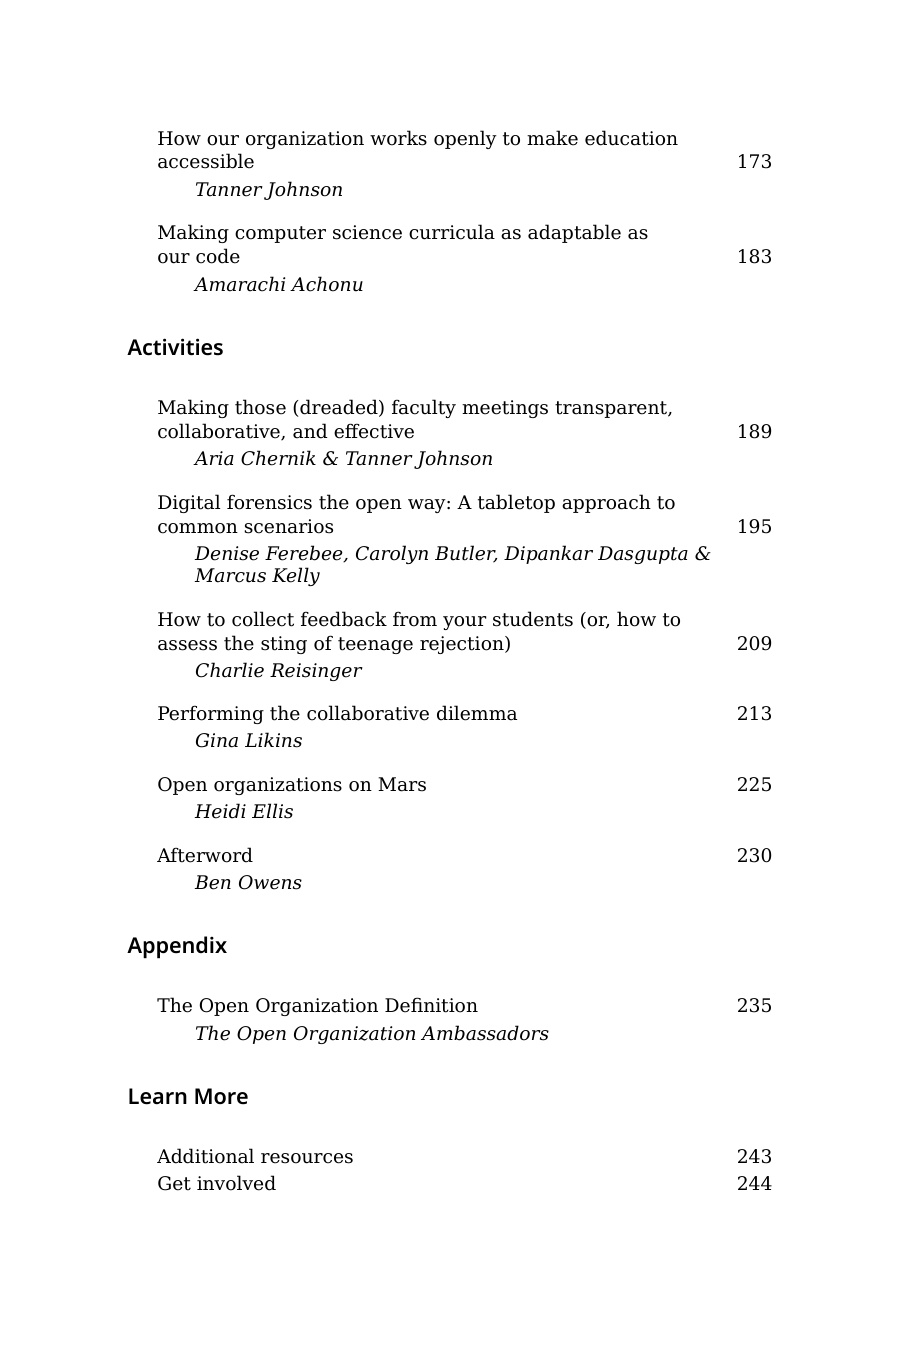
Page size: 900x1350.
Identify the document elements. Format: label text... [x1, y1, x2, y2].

text How to collect feedback from your students (or, how to assess the sting of teenage rejection) 209 [157, 608, 772, 654]
text The Open Organization Ambassadors [195, 1023, 772, 1066]
text How our organization works openly to make education accessible 173 [157, 127, 772, 173]
text Open organizations on Mars 225 [157, 774, 772, 796]
text Charlie Reisinger [195, 660, 772, 703]
text Making those (dreaded) faculty meetings transparent, collaborative, and effective 189 [157, 397, 772, 443]
text Activities [127, 332, 772, 394]
text Performing the collaborative dilemma 213 [157, 703, 772, 725]
text Aria Chernik & Tanner Johnson [195, 448, 772, 492]
text Afterword 230 [157, 845, 772, 867]
text Additional resources 243 [157, 1146, 772, 1168]
text Denise Ferebee, Carolyn Butler, Dipankar Dasgupta & Marcus Kelly [195, 543, 772, 608]
text Ben Owens [195, 872, 772, 916]
text Get involved 244 [157, 1173, 772, 1195]
text The Open Organization Definition 235 [157, 996, 772, 1017]
text Amarachi Achonu [195, 273, 772, 317]
text Making computer science curricula as adaptable as our code 183 [157, 222, 772, 268]
text Appendix [127, 931, 772, 993]
text Heidi Ellis [195, 801, 772, 845]
text Gina Likins [195, 731, 772, 774]
text Tanner Johnson [195, 179, 772, 222]
text Digital forensics the open way: A tabletop approach to common scenarios 195 [157, 492, 772, 538]
text Learn More [127, 1081, 772, 1143]
